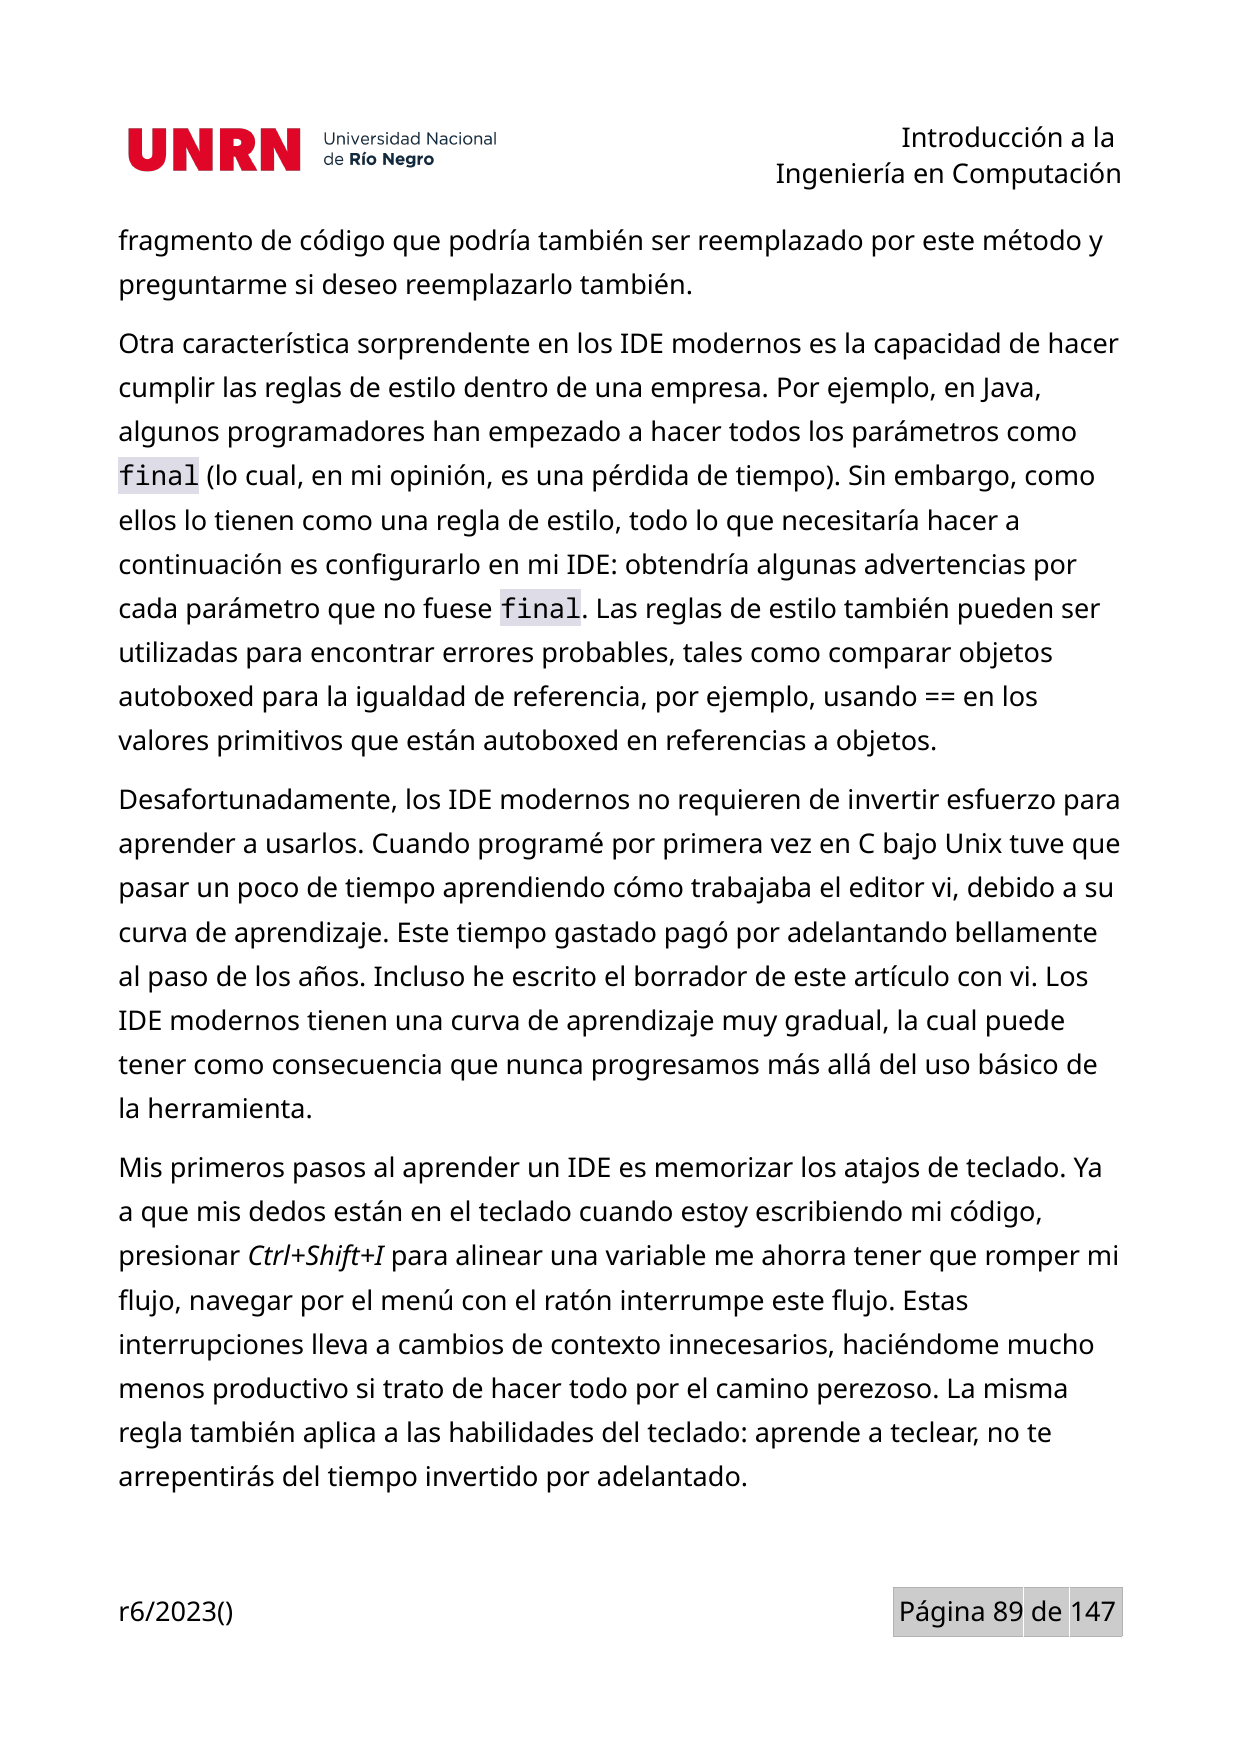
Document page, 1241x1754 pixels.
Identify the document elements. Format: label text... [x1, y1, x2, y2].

text Mis primeros pasos al aprender un IDE es memorizar los atajos de teclado. Ya a que mis dedos están en el teclado cuando estoy escribiendo mi código, presionar Ctrl+Shift+I para alinear una variable me ahorra tener que romper mi flujo, navegar por el menú con el ratón interrumpe este flujo. Estas interrupciones lleva a cambios de contexto innecesarios, haciéndome mucho menos productivo si trato de hacer todo por el camino perezoso. La misma regla también aplica a las habilidades del teclado: aprende a teclear, no te arrepentirás del tiempo invertido por adelantado. [118, 1148, 1122, 1494]
text Desafortunadamente, los IDE modernos no requieren de invertir esfuerzo para aprender a usarlos. Cuando programé por primera vez en C bajo Unix tuve que pasar un poco de tiempo aprendiendo cómo trabajaba el editor vi, debido a su curva de aprendizaje. Este tiempo gastado pagó por adelantando bellamente al paso de los años. Incluso he escrito el borrador de este artículo con vi. Los IDE modernos tienen una curva de aprendizaje muy gradual, la cual puede tener como consecuencia que nunca progresamos más allá del uso básico de la herramienta. [118, 781, 1122, 1127]
text Otra característica sorprendente en los IDE modernos es la capacidad de hacer cumplir las reglas de estilo dentro de una empresa. Por ejemplo, en Java, algunos programadores han empezado a hacer todos los parámetros como final (lo cual, en mi opinión, es una pérdida de tiempo). Sin embargo, como ellos lo tienen como una regla de estilo, todo lo que necesitaría hacer a continuación es configurarlo en mi IDE: obtendría algunas advertencias por cada parámetro que no fuese final. Las reglas de estilo también pueden ser utilizadas para encontrar errores probables, tales como comparar objetos autoboxed para la igualdad de referencia, por ejemplo, usando == en los valores primitivos que están autoboxed en referencias a objetos. [118, 324, 1122, 759]
picture [118, 118, 505, 180]
text fragmento de código que podría también ser reemplazado por este método y preguntarme si deseo reemplazarlo también. [118, 221, 1122, 302]
